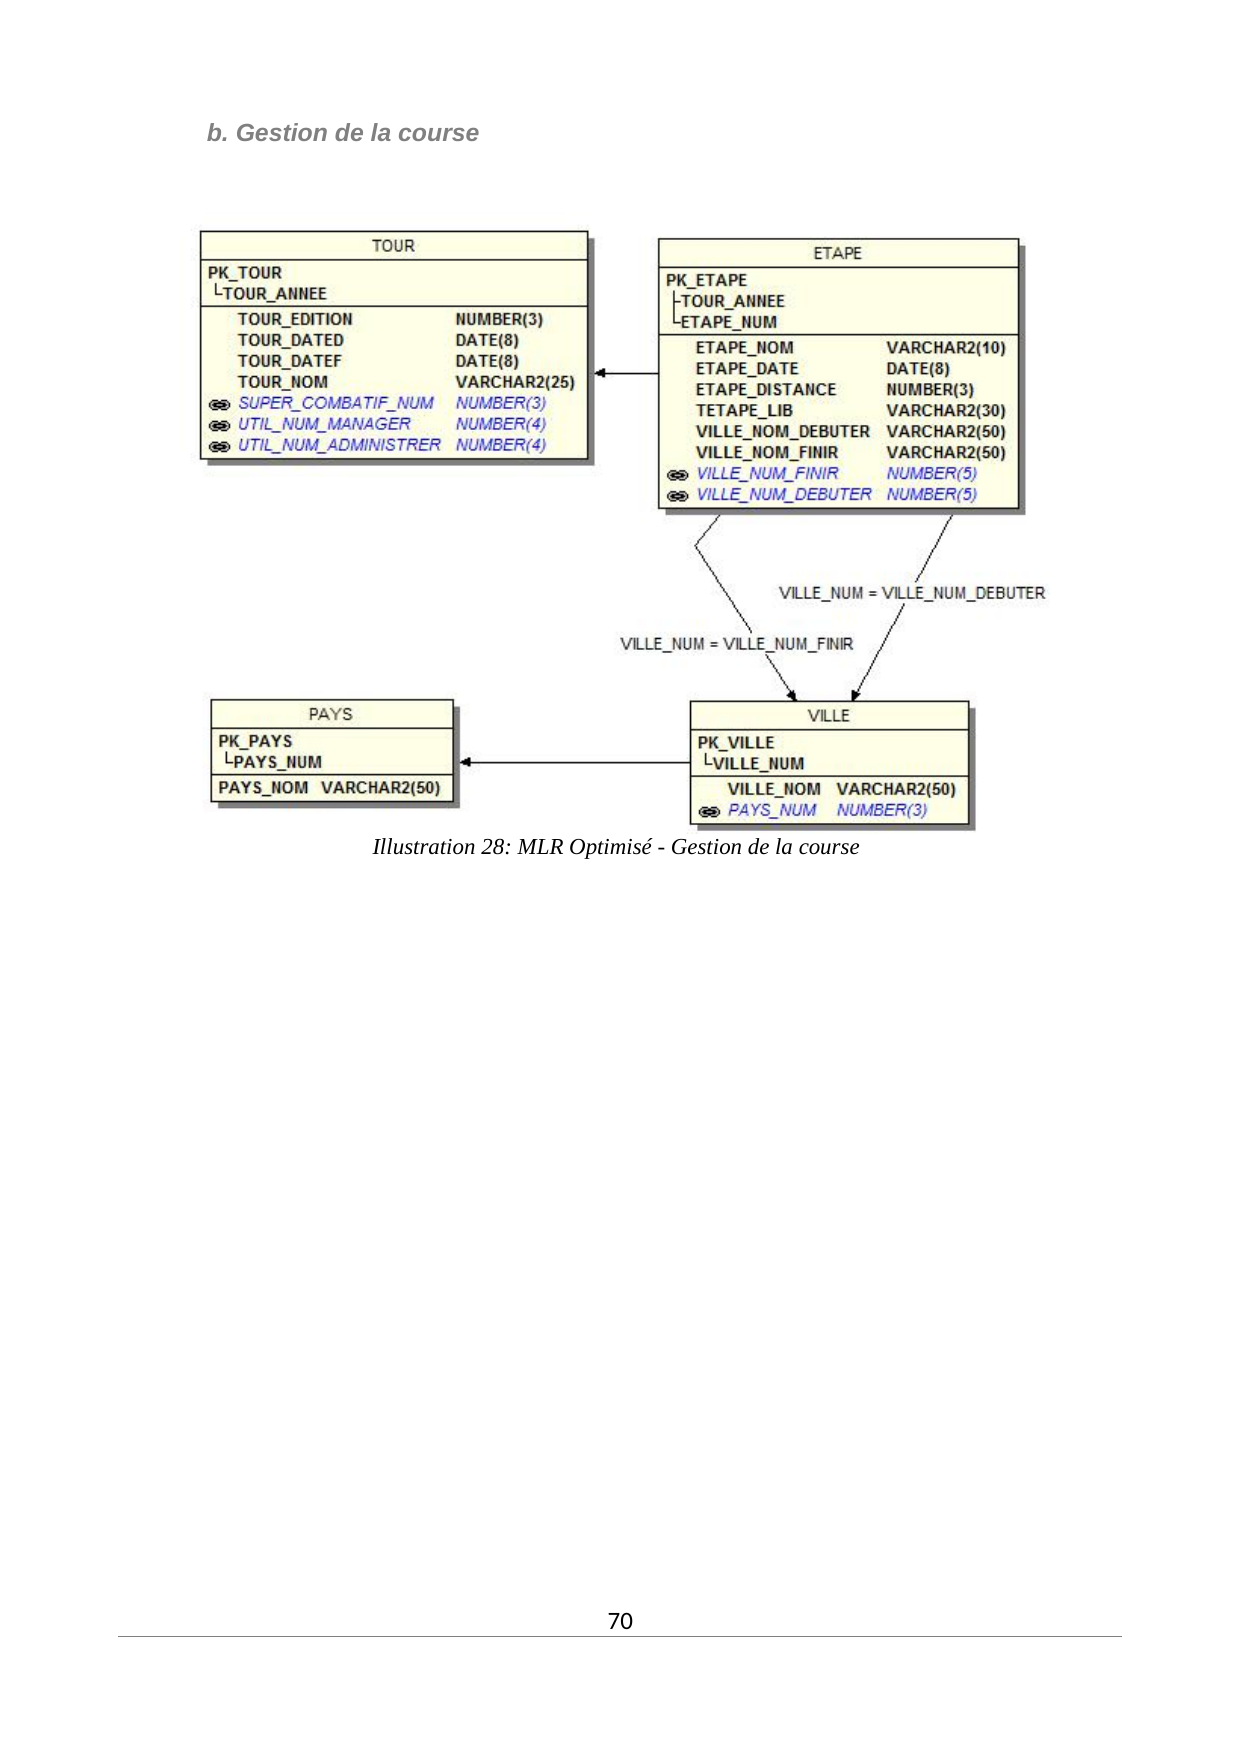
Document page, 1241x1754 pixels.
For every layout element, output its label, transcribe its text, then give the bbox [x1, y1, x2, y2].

text Illustration 28: MLR Optimisé - Gestion de la course [179, 834, 1061, 859]
subtitle Gestion de la course [207, 118, 1122, 147]
picture [179, 189, 1062, 834]
